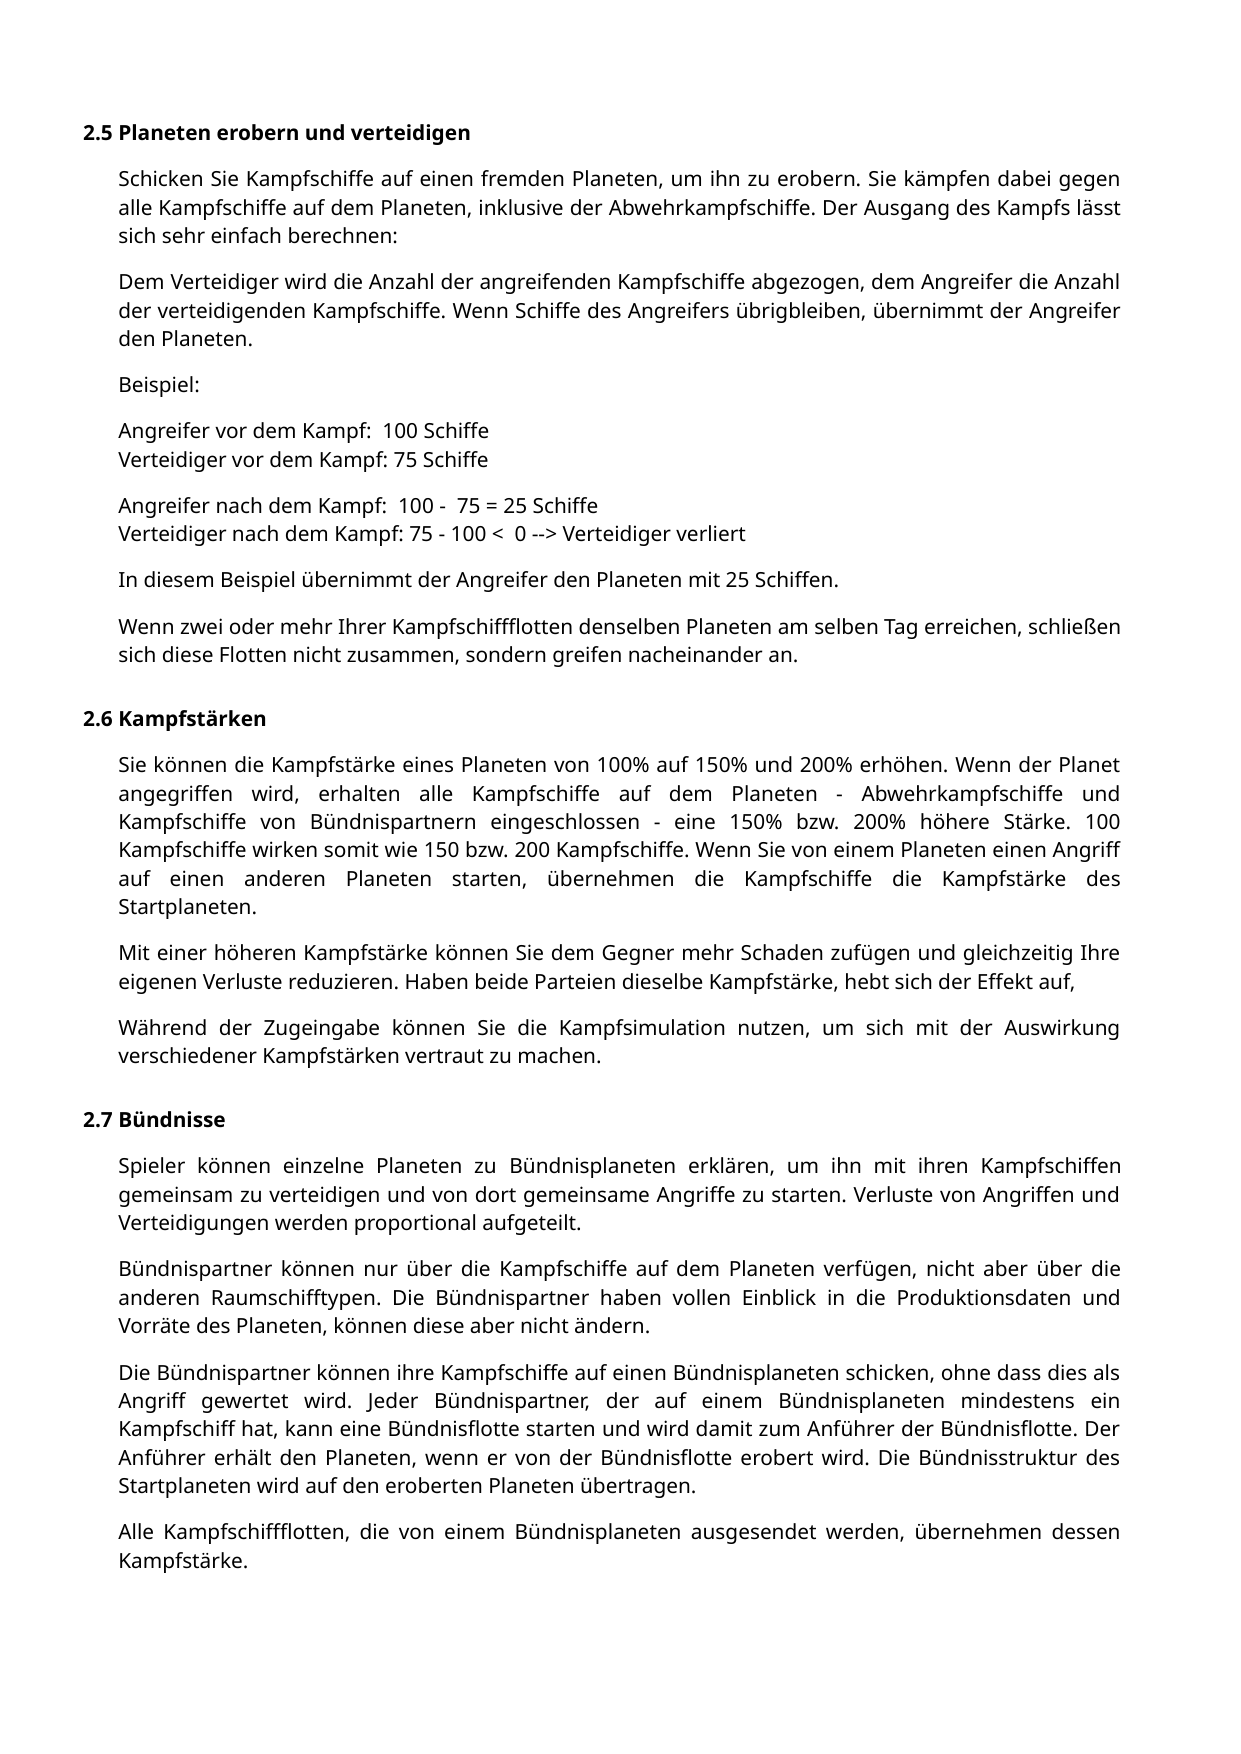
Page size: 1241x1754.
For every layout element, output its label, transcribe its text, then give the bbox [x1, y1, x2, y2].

text Während der Zugeingabe können Sie die Kampfsimulation nutzen, um sich mit der Auswirkung verschiedener Kampfstärken vertraut zu machen. [118, 1013, 1122, 1070]
text Sie können die Kampfstärke eines Planeten von 100% auf 150% und 200% erhöhen. Wenn der Planet angegriffen wird, erhalten alle Kampfschiffe auf dem Planeten - Abwehrkampfschiffe und Kampfschiffe von Bündnispartnern eingeschlossen - eine 150% bzw. 200% höhere Stärke. 100 Kampfschiffe wirken somit wie 150 bzw. 200 Kampfschiffe. Wenn Sie von einem Planeten einen Angriff auf einen anderen Planeten starten, übernehmen die Kampfschiffe die Kampfstärke des Startplaneten. [118, 750, 1122, 921]
text Angreifer vor dem Kampf: 100 Schiffe Verteidiger vor dem Kampf: 75 Schiffe [118, 416, 1122, 473]
text Spieler können einzelne Planeten zu Bündnisplaneten erklären, um ihn mit ihren Kampfschiffen gemeinsam zu verteidigen und von dort gemeinsame Angriffe zu starten. Verluste von Angriffen und Verteidigungen werden proportional aufgeteilt. [118, 1152, 1122, 1237]
text Alle Kampfschiffflotten, die von einem Bündnisplaneten ausgesendet werden, übernehmen dessen Kampfstärke. [118, 1517, 1122, 1574]
text Dem Verteidiger wird die Anzahl der angreifenden Kampfschiffe abgezogen, dem Angreifer die Anzahl der verteidigenden Kampfschiffe. Wenn Schiffe des Angreifers übrigbleiben, übernimmt der Angreifer den Planeten. [118, 267, 1122, 353]
text Schicken Sie Kampfschiffe auf einen fremden Planeten, um ihn zu erobern. Sie kämpfen dabei gegen alle Kampfschiffe auf dem Planeten, inklusive der Abwehrkampfschiffe. Der Ausgang des Kampfs lässt sich sehr einfach berechnen: [118, 164, 1122, 249]
text Beispiel: [118, 370, 1122, 399]
text Bündnispartner können nur über die Kampfschiffe auf dem Planeten verfügen, nicht aber über die anderen Raumschifftypen. Die Bündnispartner haben vollen Einblick in die Produktionsdaten und Vorräte des Planeten, können diese aber nicht ändern. [118, 1254, 1122, 1340]
text Wenn zwei oder mehr Ihrer Kampfschiffflotten denselben Planeten am selben Tag erreichen, schließen sich diese Flotten nicht zusammen, sondern greifen nacheinander an. [118, 612, 1122, 669]
text Mit einer höheren Kampfstärke können Sie dem Gegner mehr Schaden zufügen und gleichzeitig Ihre eigenen Verluste reduzieren. Haben beide Parteien dieselbe Kampfstärke, hebt sich der Effekt auf, [118, 938, 1122, 995]
text In diesem Beispiel übernimmt der Angreifer den Planeten mit 25 Schiffen. [118, 566, 1122, 594]
text Angreifer nach dem Kampf: 100 - 75 = 25 Schiffe Verteidiger nach dem Kampf: 75 - 100 < 0 --> Verteidiger verliert [118, 491, 1122, 548]
text Die Bündnispartner können ihre Kampfschiffe auf einen Bündnisplaneten schicken, ohne dass dies als Angriff gewertet wird. Jeder Bündnispartner, der auf einem Bündnisplaneten mindestens ein Kampfschiff hat, kann eine Bündnisflotte starten und wird damit zum Anführer der Bündnisflotte. Der Anführer erhält den Planeten, wenn er von der Bündnisflotte erobert wird. Die Bündnisstruktur des Startplaneten wird auf den eroberten Planeten übertragen. [118, 1358, 1122, 1500]
subtitle Planeten erobern und verteidigen [118, 118, 1122, 147]
subtitle Bündnisse [118, 1105, 1122, 1134]
subtitle Kampfstärken [118, 704, 1122, 732]
